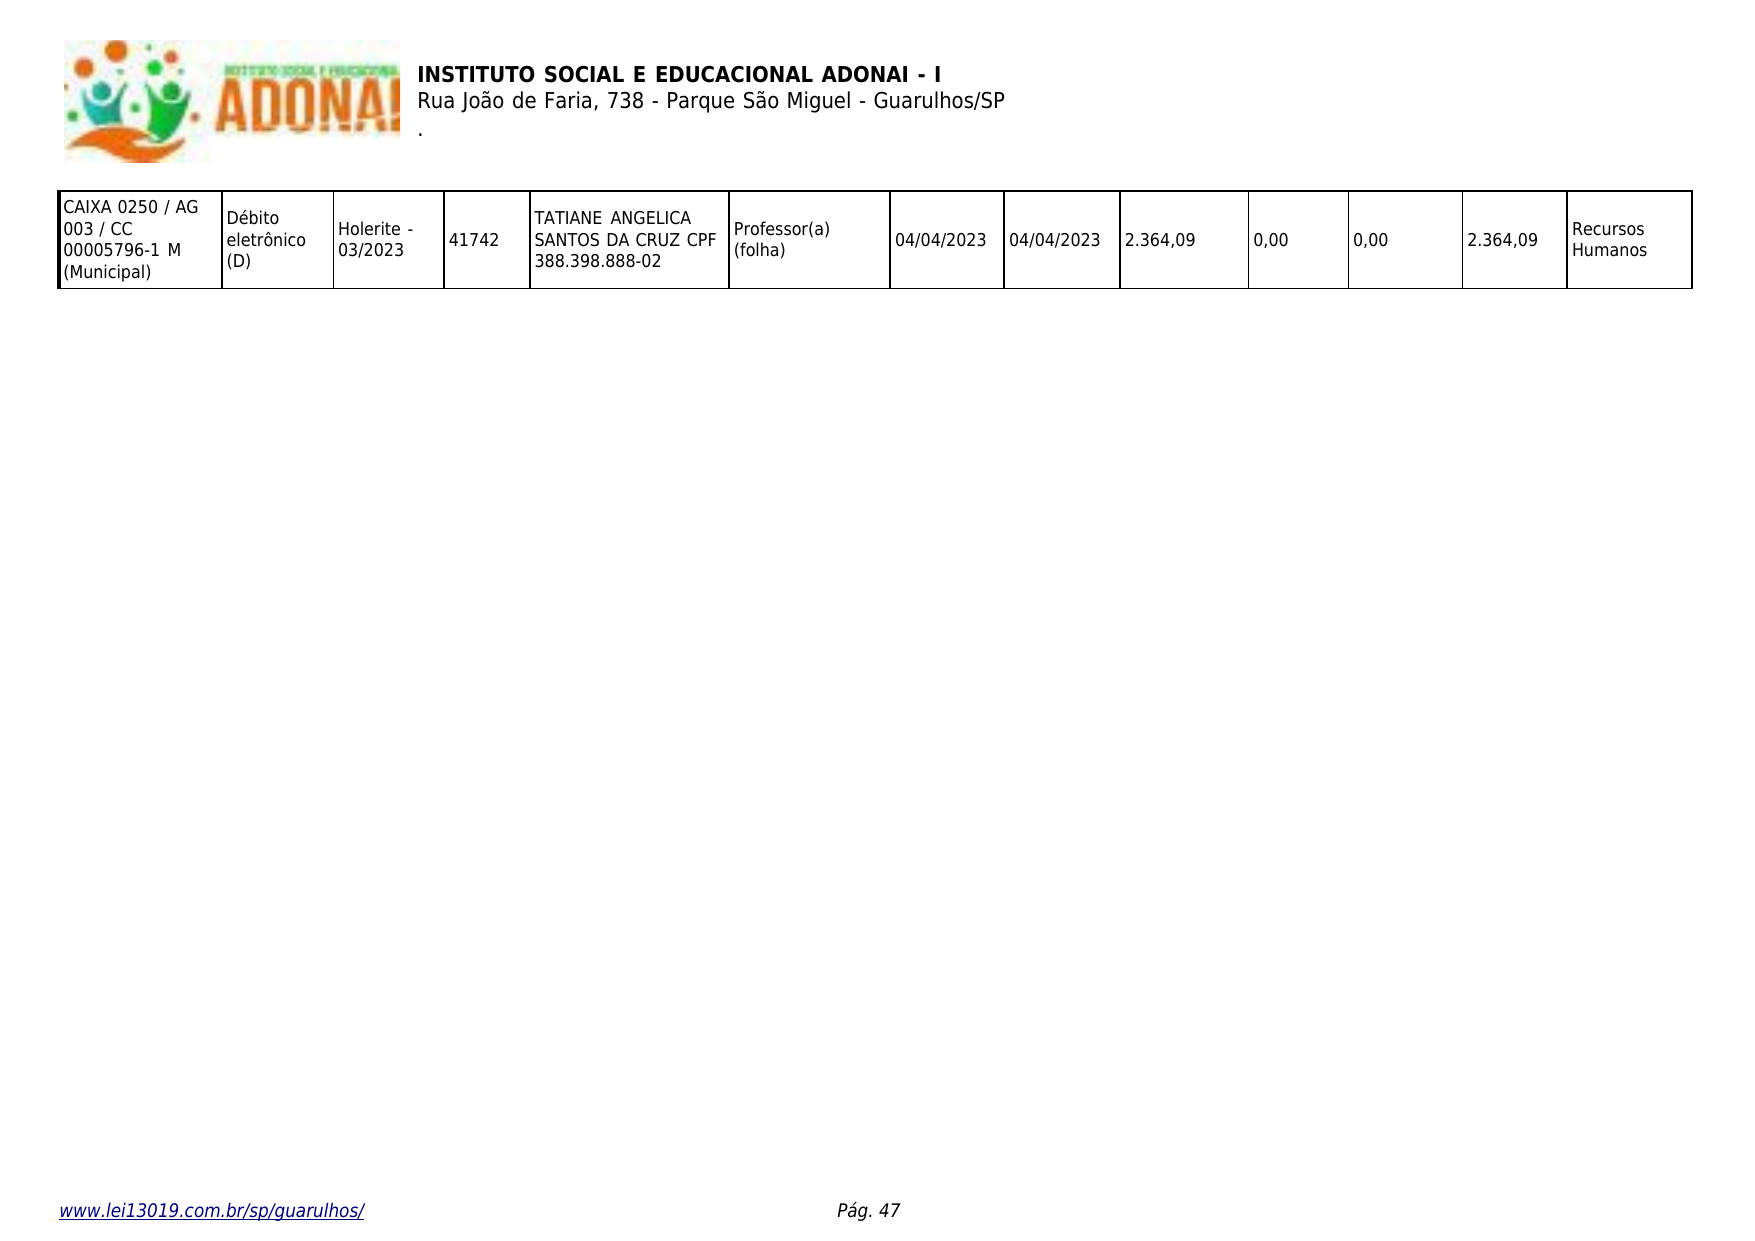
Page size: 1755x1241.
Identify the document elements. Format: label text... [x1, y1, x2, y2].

table_cell 04/04/2023 [1005, 192, 1119, 287]
table_cell 04/04/2023 [891, 192, 1003, 287]
table_cell Holerite - 03/2023 [334, 192, 443, 287]
table_cell 2.364,09 [1121, 192, 1248, 287]
table_cell TATIANE ANGELICA SANTOS DA CRUZ CPF 388.398.888-02 [531, 192, 728, 287]
table_cell Professor(a) (folha) [730, 192, 889, 287]
table_cell 0,00 [1349, 192, 1462, 287]
table_cell Recursos Humanos [1568, 192, 1691, 287]
table_cell CAIXA 0250 / AG 003 / CC 00005796-1 M (Municipal) [61, 192, 221, 287]
table_cell 2.364,09 [1463, 192, 1566, 287]
table_cell 41742 [445, 192, 529, 287]
table_cell 0,00 [1249, 192, 1348, 287]
table_cell Débito eletrônico (D) [223, 192, 333, 287]
